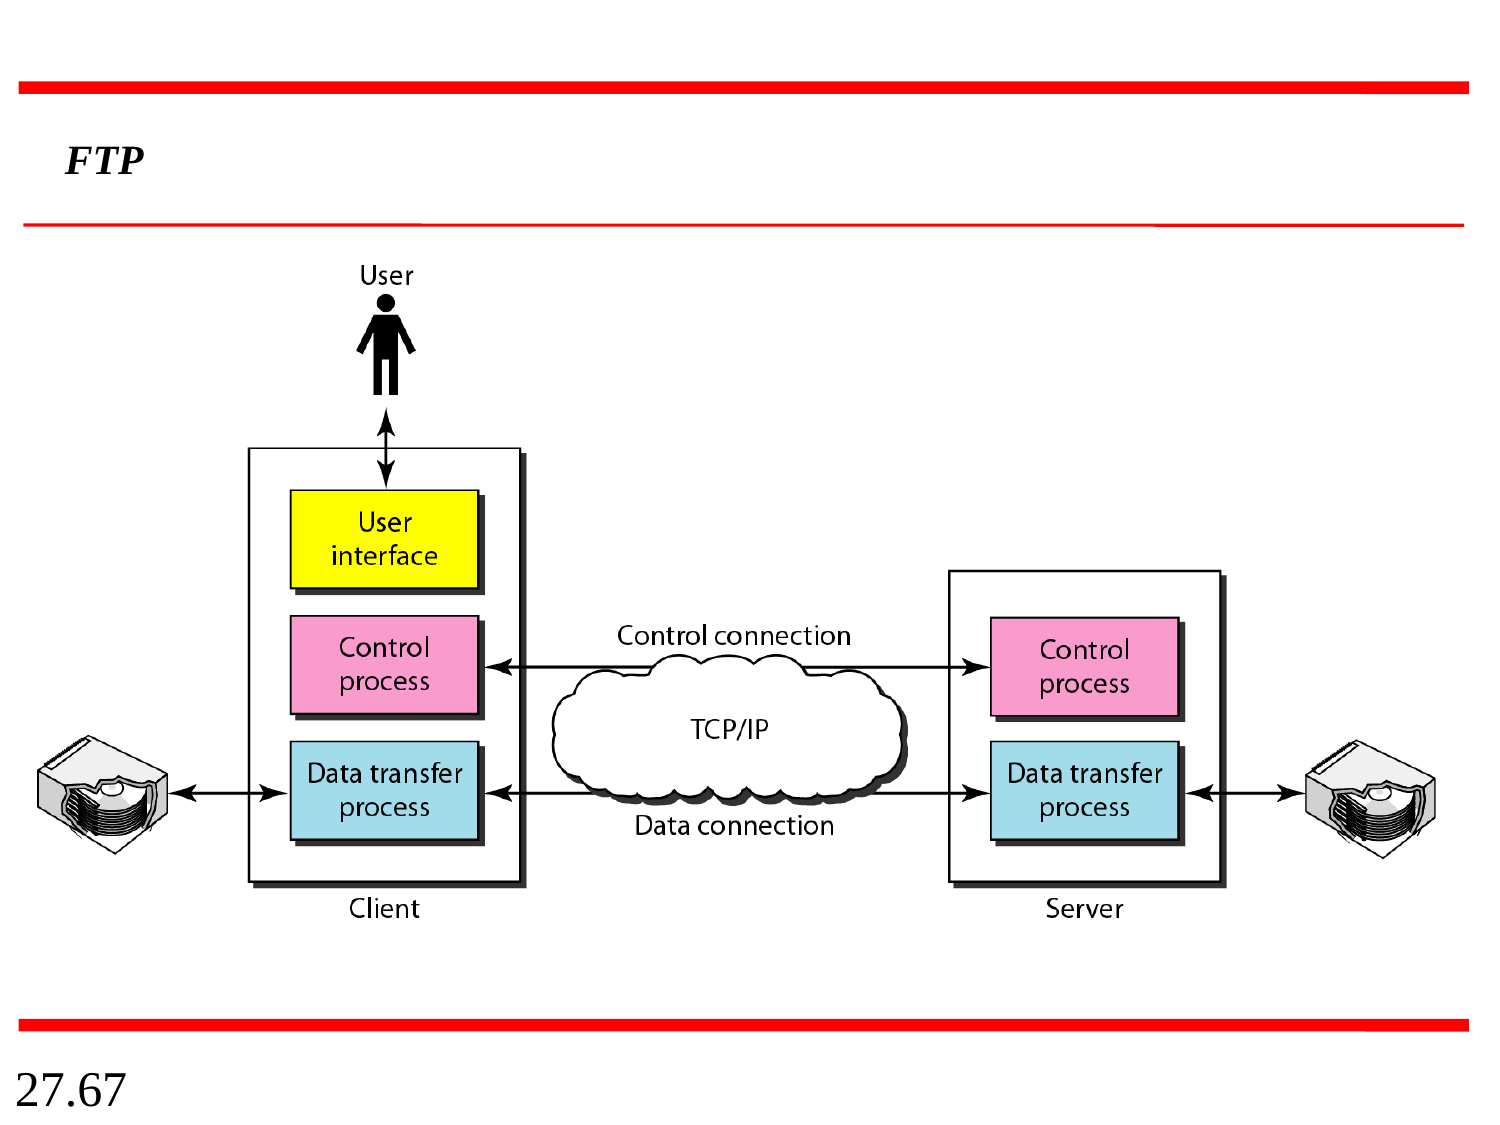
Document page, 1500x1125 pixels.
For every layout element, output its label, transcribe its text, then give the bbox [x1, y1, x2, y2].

text_box FTP [49, 125, 159, 191]
picture [37, 260, 1436, 925]
